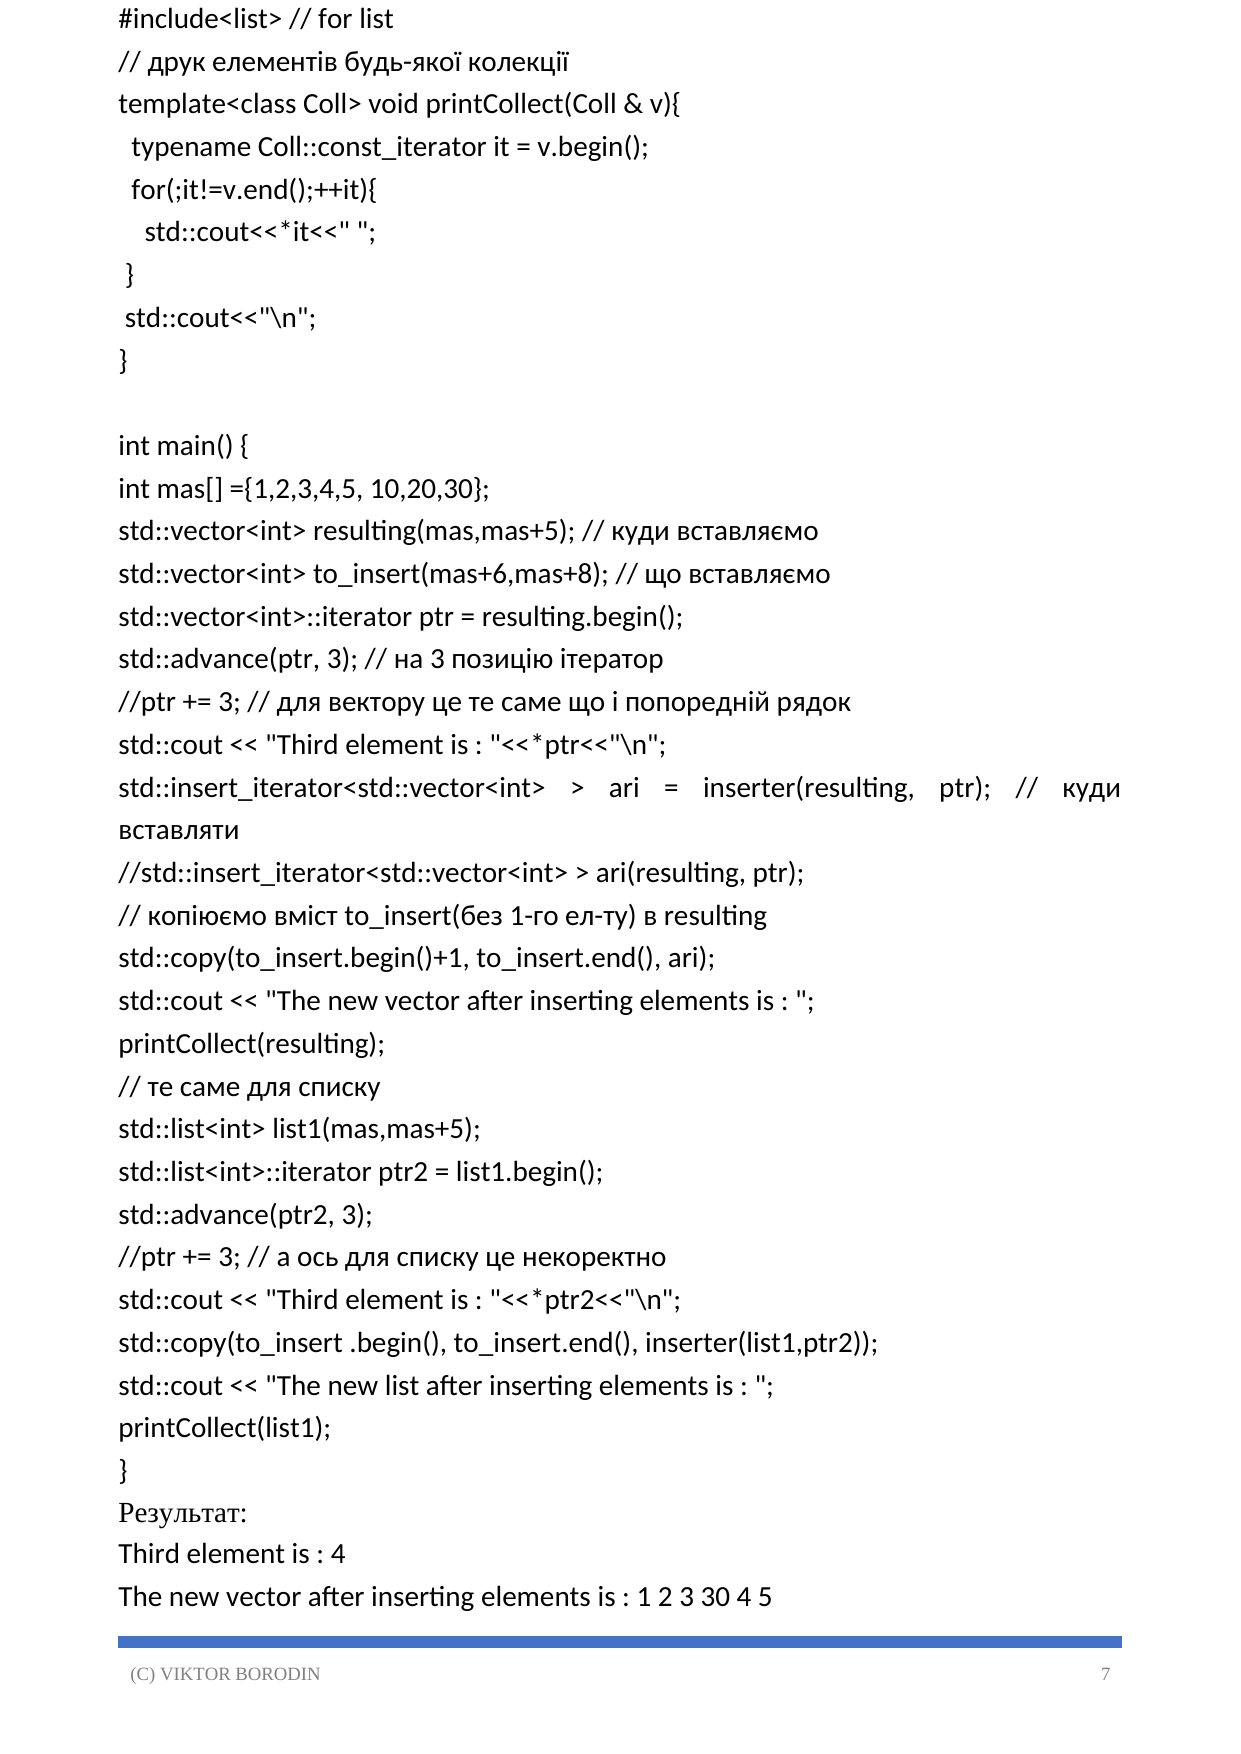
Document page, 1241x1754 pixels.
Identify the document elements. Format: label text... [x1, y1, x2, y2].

text std::copy(to_insert.begin()+1, to_insert.end(), ari); [118, 939, 1122, 975]
text int main() { [118, 427, 1122, 463]
text Результат: [118, 1495, 1122, 1528]
text } [118, 342, 1122, 377]
text std::vector<int> resulting(mas,mas+5); // куди вставляємо [118, 512, 1122, 548]
text std::copy(to_insert .begin(), to_insert.end(), inserter(list1,ptr2)); [118, 1324, 1122, 1359]
text std::list<int>::iterator ptr2 = list1.begin(); [118, 1153, 1122, 1189]
text // копіюємо вміст to_insert(без 1-го ел-ту) в resulting [118, 897, 1122, 932]
text } [118, 256, 1122, 292]
text typename Coll::const_iterator it = v.begin(); [118, 128, 1122, 164]
text int mas[] ={1,2,3,4,5, 10,20,30}; [118, 470, 1122, 505]
text // друк елементів будь-якої колекції [118, 43, 1122, 78]
text } [118, 1452, 1122, 1488]
text std::vector<int>::iterator ptr = resulting.begin(); [118, 598, 1122, 633]
text std::advance(ptr, 3); // на 3 позицію ітератор [118, 641, 1122, 676]
text printCollect(list1); [118, 1409, 1122, 1445]
text std::list<int> list1(mas,mas+5); [118, 1110, 1122, 1146]
text //std::insert_iterator<std::vector<int> > ari(resulting, ptr); [118, 854, 1122, 890]
text std::cout << "The new list after inserting elements is : "; [118, 1367, 1122, 1402]
text // те саме для списку [118, 1068, 1122, 1103]
text std::cout<<*it<<" "; [118, 213, 1122, 249]
text std::vector<int> to_insert(mas+6,mas+8); // що вставляємо [118, 555, 1122, 591]
text The new vector after inserting elements is : 1 2 3 30 4 5 [118, 1578, 1122, 1613]
text std::cout << "Third element is : "<<*ptr2<<"\n"; [118, 1281, 1122, 1317]
text #include<list> // for list [118, 0, 1122, 36]
text std::cout << "The new vector after inserting elements is : "; [118, 982, 1122, 1018]
text //ptr += 3; // а ось для списку це некоректно [118, 1238, 1122, 1274]
text Third element is : 4 [118, 1535, 1122, 1571]
text std::cout << "Third element is : "<<*ptr<<"\n"; [118, 726, 1122, 762]
text std::insert_iterator<std::vector<int> > ari = inserter(resulting, ptr); // куди вставляти [118, 769, 1122, 847]
text std::cout<<"\n"; [118, 299, 1122, 334]
text std::advance(ptr2, 3); [118, 1196, 1122, 1231]
text for(;it!=v.end();++it){ [118, 171, 1122, 206]
text //ptr += 3; // для вектору це те саме що і попоредній рядок [118, 683, 1122, 719]
text printCollect(resulting); [118, 1025, 1122, 1061]
text template<class Coll> void printCollect(Coll & v){ [118, 85, 1122, 121]
